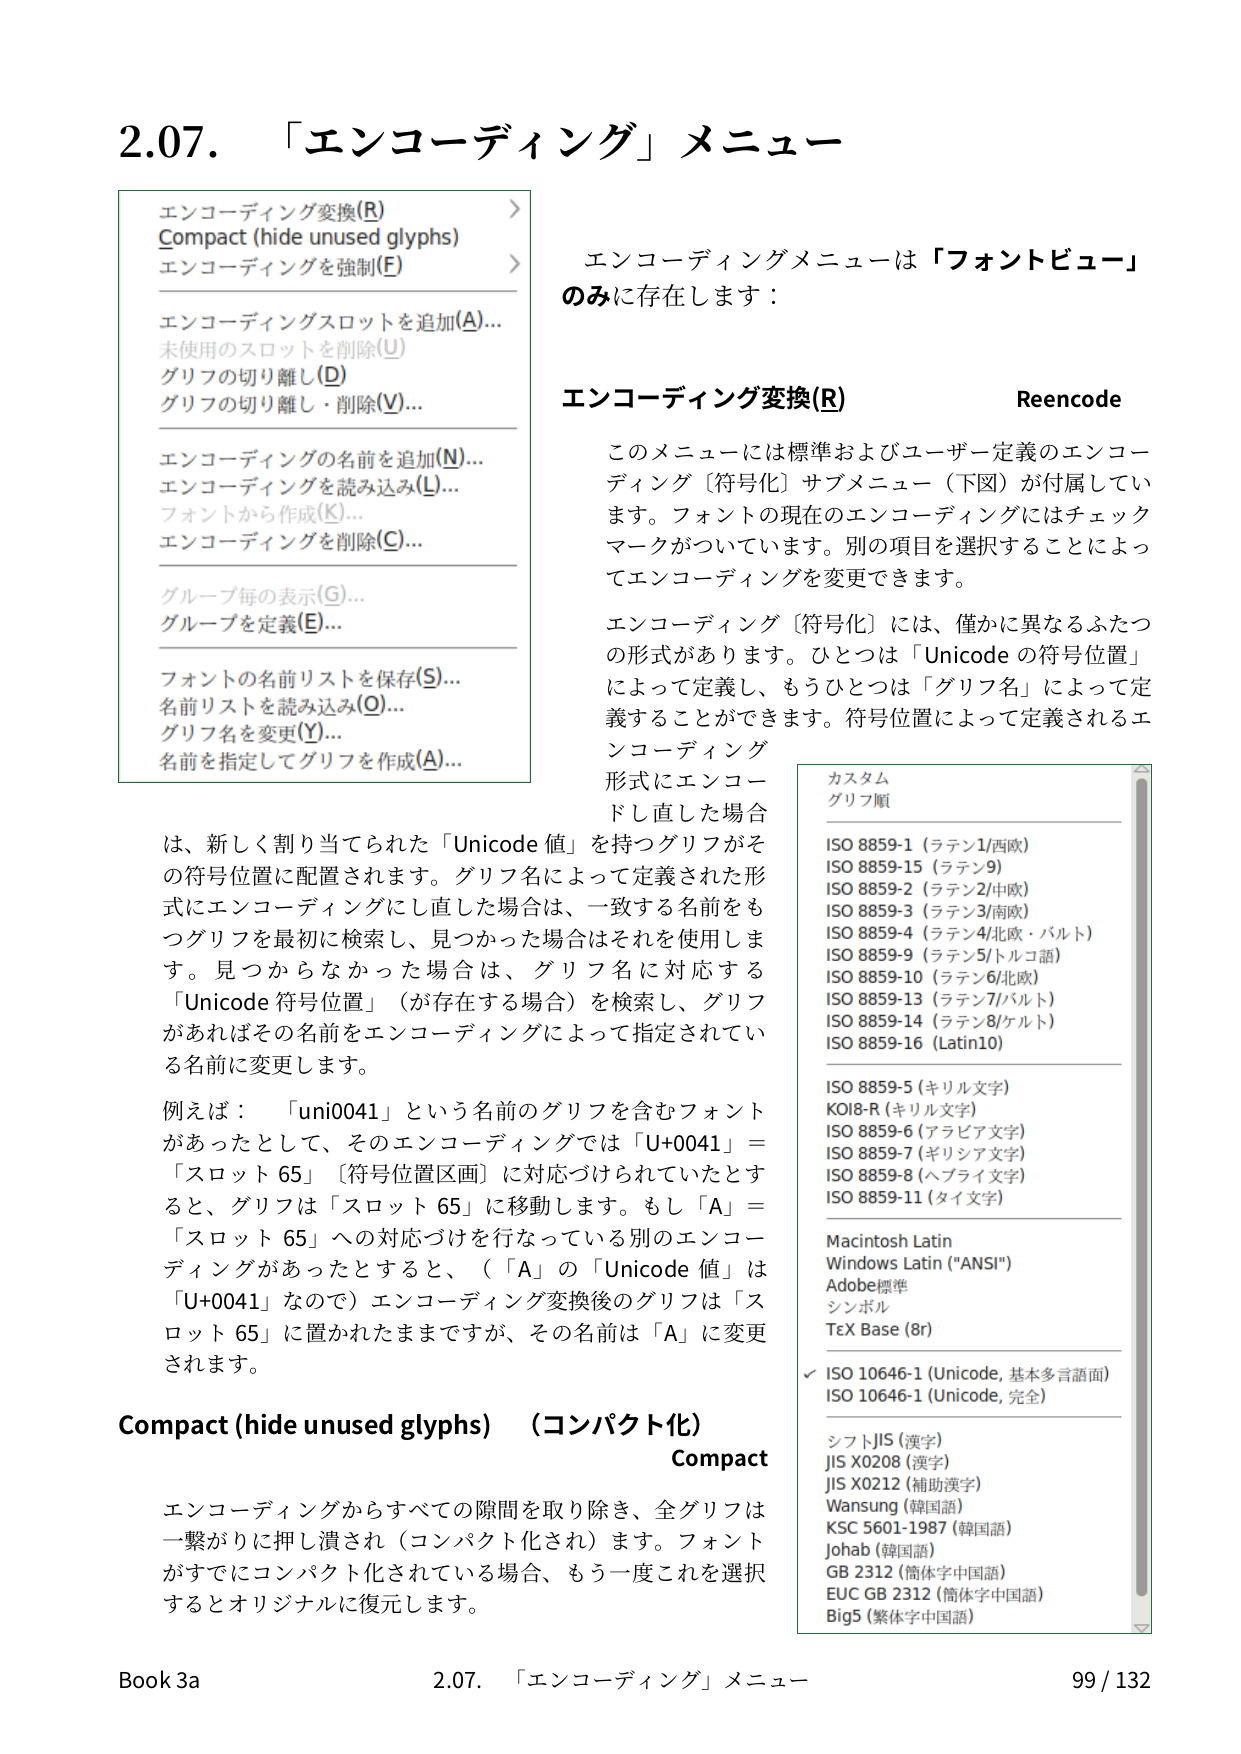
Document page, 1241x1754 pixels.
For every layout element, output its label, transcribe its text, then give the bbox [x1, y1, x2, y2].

picture [798, 765, 1151, 1633]
text エンコーディング変換(R) Reencode [531, 373, 1163, 421]
text エンコーディングからすべての隙間を取り除き、全グリフは一繋がりに押し潰され（コンパクト化され）ます。フォントがすでにコンパクト化されている場合、もう一度これを選択するとオリジナルに復元します。 [150, 1487, 797, 1625]
text Compact (hide unused glyphs) （コンパクト化） Compact [106, 1399, 797, 1479]
text 例えば： 「uni0041」という名前のグリフを含むフォントがあったとして、そのエンコーディングでは「U+0041」＝「スロット 65」〔符号位置区画〕に対応づけられていたとすると、グリフは「スロット 65」に移動します。もし「A」＝「スロット 65」への対応づけを行なっている別のエンコーディングがあったとすると、（「A」の「Unicode 値」は「U+0041」なので）エンコーディング変換後のグリフは「スロット 65」に置かれたままですが、その名前は「A」に変更されます。 [150, 1088, 797, 1385]
text エンコーディングメニューは「フォントビュー」のみに存在します： [531, 241, 1152, 313]
picture [119, 191, 530, 782]
text [106, 373, 118, 421]
text エンコーディング〔符号化〕には、僅かに異なるふたつの形式があります。ひとつは「Unicode の符号位置」によって定義し、もうひとつは「グリフ名」によって定義することができます。符号位置によって定義されるエンコーディング形式にエンコードし直した場合は、新しく割り当てられた「Unicode 値」を持つグリフがその符号位置に配置されます。グリフ名によって定義された形式にエンコーディングにし直した場合は、一致する名前をもつグリフを最初に検索し、見つかった場合はそれを使用します。見つからなかった場合は、グリフ名に対応する「Unicode 符号位置」（が存在する場合）を検索し、グリフがあればその名前をエンコーディングによって指定されている名前に変更します。 [150, 601, 1163, 1079]
subtitle 2.07. 「エンコーディング」メニュー [118, 109, 1152, 169]
text このメニューには標準およびユーザー定義のエンコーディング〔符号化〕サブメニュー（下図）が付属しています。フォントの現在のエンコーディングにはチェックマークがついています。別の項目を選択することによってエンコーディングを変更できます。 [531, 429, 1163, 592]
